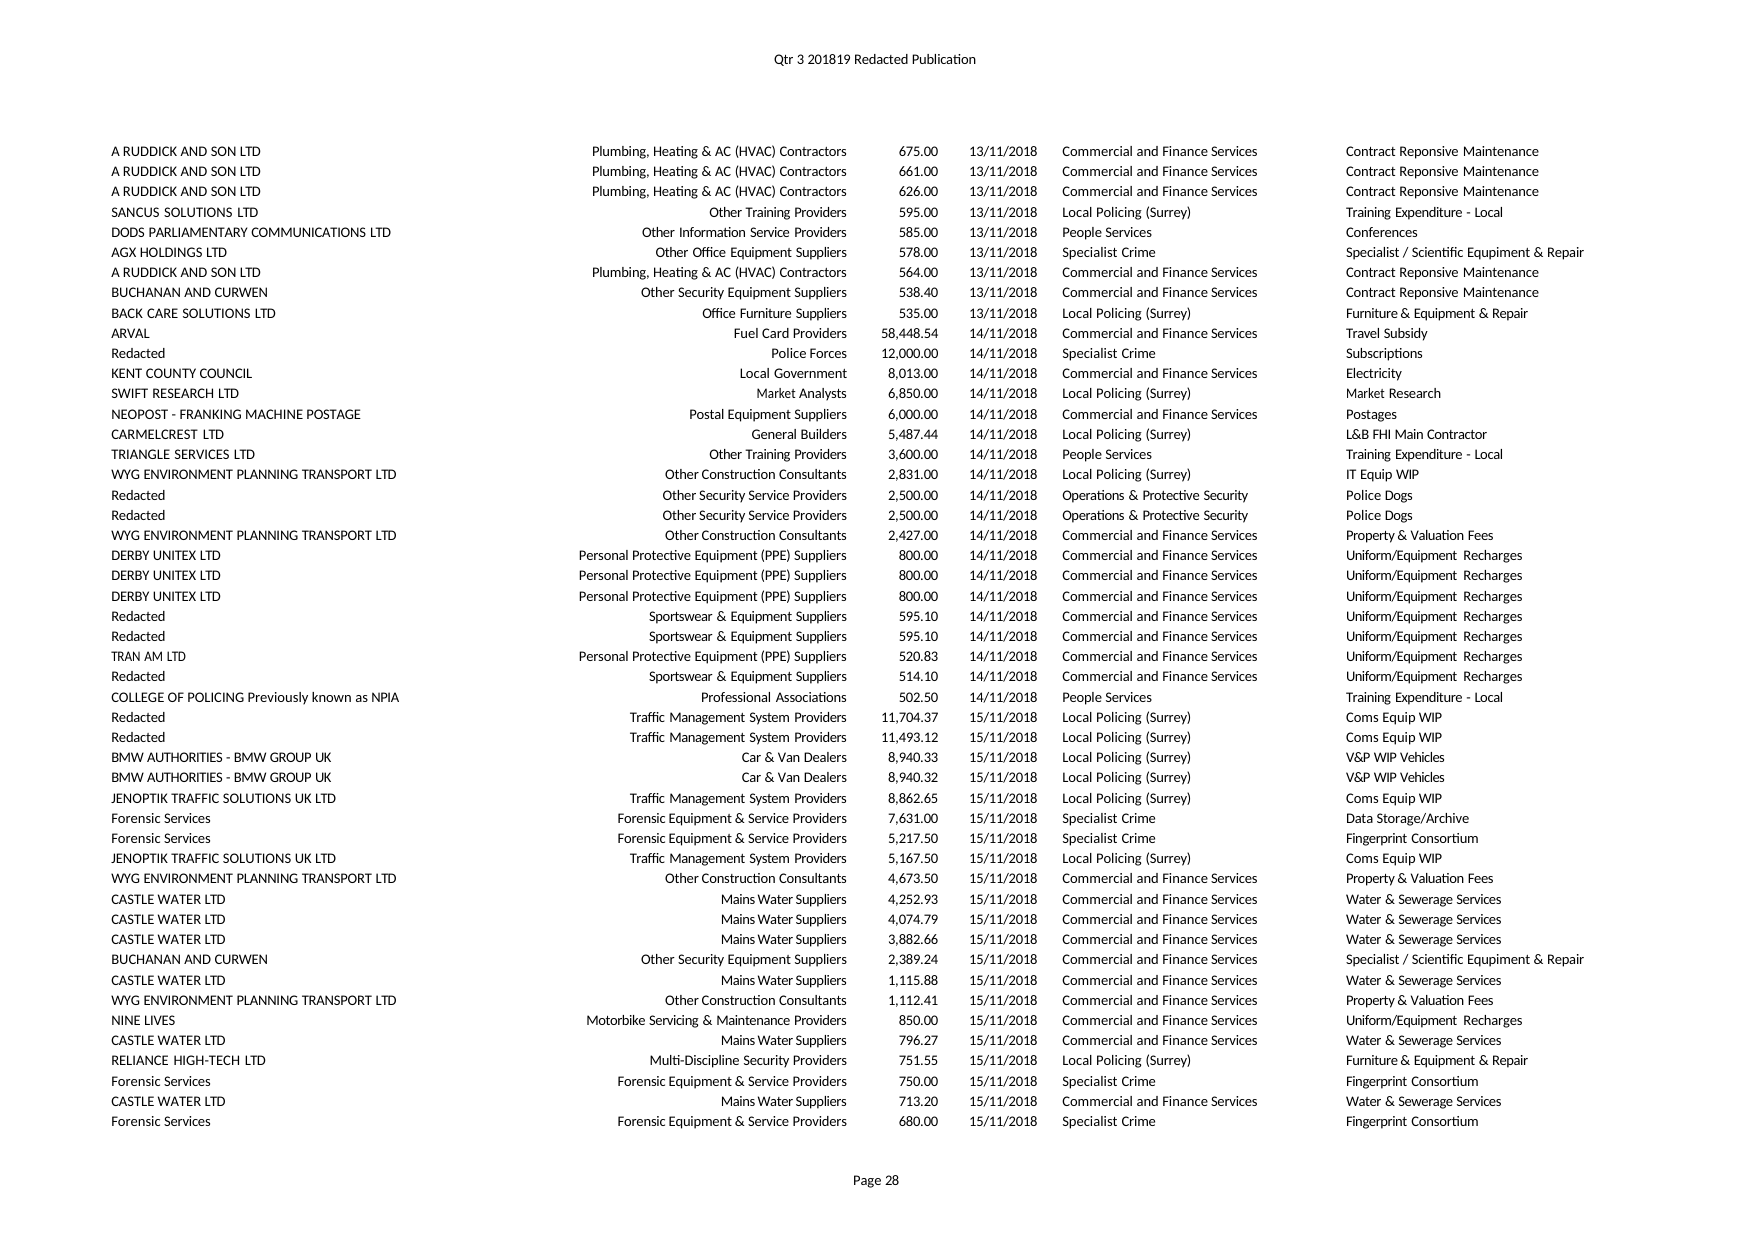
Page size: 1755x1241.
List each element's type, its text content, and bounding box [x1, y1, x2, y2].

table_cell Redacted [106, 708, 488, 728]
table_cell Mains Water Suppliers [488, 889, 862, 909]
table_cell 14/11/2018 [953, 566, 1050, 586]
table_cell Forensic Services [106, 1071, 488, 1091]
table_cell 750.00 [863, 1071, 953, 1091]
table_cell Traffic Management System Providers [488, 788, 862, 808]
table_cell 5,487.44 [863, 425, 953, 445]
table_cell CARMELCREST LTD [106, 425, 488, 445]
table_cell Motorbike Servicing & Maintenance Providers [488, 1011, 862, 1031]
table_cell 15/11/2018 [953, 930, 1050, 950]
table_cell Fingerprint Consortium [1303, 1112, 1591, 1132]
table_cell Commercial and Finance Services [1050, 404, 1303, 424]
table_cell 14/11/2018 [953, 667, 1050, 687]
table_cell Water & Sewerage Services [1303, 930, 1591, 950]
table_cell Commercial and Finance Services [1050, 627, 1303, 647]
table_cell Commercial and Finance Services [1050, 990, 1303, 1011]
table_cell Other Training Providers [488, 202, 862, 222]
table_cell DERBY UNITEX LTD [106, 566, 488, 586]
table_cell Local Policing (Surrey) [1050, 303, 1303, 323]
table_cell Personal Protective Equipment (PPE) Suppliers [488, 586, 862, 606]
table_cell Redacted [106, 505, 488, 526]
table_cell Electricity [1303, 364, 1591, 384]
table_cell Uniform/Equipment Recharges [1303, 667, 1591, 687]
table_cell 15/11/2018 [953, 849, 1050, 869]
table_header Commercial and Finance Services [1050, 143, 1303, 162]
table_cell Commercial and Finance Services [1050, 930, 1303, 950]
table_cell 2,500.00 [863, 485, 953, 505]
table_cell Commercial and Finance Services [1050, 910, 1303, 930]
table_cell Local Policing (Surrey) [1050, 849, 1303, 869]
table_cell Police Forces [488, 344, 862, 364]
table_cell 13/11/2018 [953, 243, 1050, 263]
table_cell 2,500.00 [863, 505, 953, 526]
table_cell Forensic Equipment & Service Providers [488, 829, 862, 849]
table_cell Commercial and Finance Services [1050, 546, 1303, 566]
table_cell 15/11/2018 [953, 1031, 1050, 1051]
table_cell Commercial and Finance Services [1050, 970, 1303, 990]
table_cell 8,940.32 [863, 768, 953, 788]
table_cell Property & Valuation Fees [1303, 526, 1591, 546]
table_cell 850.00 [863, 1011, 953, 1031]
table_cell Commercial and Finance Services [1050, 324, 1303, 344]
table_cell WYG ENVIRONMENT PLANNING TRANSPORT LTD [106, 869, 488, 889]
table_cell 595.10 [863, 627, 953, 647]
table_cell 680.00 [863, 1112, 953, 1132]
table_cell Fingerprint Consortium [1303, 829, 1591, 849]
table_cell 2,427.00 [863, 526, 953, 546]
table_cell Redacted [106, 667, 488, 687]
table_cell 15/11/2018 [953, 1112, 1050, 1132]
table_cell Furniture & Equipment & Repair [1303, 303, 1591, 323]
table_cell CASTLE WATER LTD [106, 910, 488, 930]
table_cell Training Expenditure - Local [1303, 445, 1591, 465]
table_cell Contract Reponsive Maintenance [1303, 283, 1591, 303]
table_cell Water & Sewerage Services [1303, 970, 1591, 990]
table_cell Police Dogs [1303, 485, 1591, 505]
table_cell 1,115.88 [863, 970, 953, 990]
table_cell Other Information Service Providers [488, 223, 862, 243]
table_cell 15/11/2018 [953, 788, 1050, 808]
table_cell 564.00 [863, 263, 953, 283]
table_cell 8,862.65 [863, 788, 953, 808]
table_cell Coms Equip WIP [1303, 788, 1591, 808]
table_cell Sportswear & Equipment Suppliers [488, 627, 862, 647]
table_cell Commercial and Finance Services [1050, 869, 1303, 889]
table_cell AGX HOLDINGS LTD [106, 243, 488, 263]
table_cell Professional Associations [488, 687, 862, 707]
table_cell Commercial and Finance Services [1050, 1011, 1303, 1031]
table_cell 15/11/2018 [953, 768, 1050, 788]
table_cell NEOPOST - FRANKING MACHINE POSTAGE [106, 404, 488, 424]
table_cell Sportswear & Equipment Suppliers [488, 606, 862, 627]
table_cell Uniform/Equipment Recharges [1303, 647, 1591, 667]
table_header A RUDDICK AND SON LTD [106, 143, 488, 162]
table_cell 15/11/2018 [953, 889, 1050, 909]
table_cell 2,389.24 [863, 950, 953, 970]
table_cell 15/11/2018 [953, 1051, 1050, 1071]
table_cell 796.27 [863, 1031, 953, 1051]
table_cell Commercial and Finance Services [1050, 566, 1303, 586]
table_cell Traffic Management System Providers [488, 849, 862, 869]
table_cell Commercial and Finance Services [1050, 950, 1303, 970]
table_cell 8,013.00 [863, 364, 953, 384]
table_cell Property & Valuation Fees [1303, 990, 1591, 1011]
table_cell General Builders [488, 425, 862, 445]
table_cell CASTLE WATER LTD [106, 970, 488, 990]
table_cell Uniform/Equipment Recharges [1303, 546, 1591, 566]
table_cell 14/11/2018 [953, 606, 1050, 627]
table_header 13/11/2018 [953, 143, 1050, 162]
table_cell 13/11/2018 [953, 162, 1050, 182]
table_cell Plumbing, Heating & AC (HVAC) Contractors [488, 263, 862, 283]
table_cell Postages [1303, 404, 1591, 424]
table_cell Water & Sewerage Services [1303, 889, 1591, 909]
table_cell Training Expenditure - Local [1303, 687, 1591, 707]
table_cell Commercial and Finance Services [1050, 364, 1303, 384]
table_cell COLLEGE OF POLICING Previously known as NPIA [106, 687, 488, 707]
table_cell People Services [1050, 687, 1303, 707]
table_cell Postal Equipment Suppliers [488, 404, 862, 424]
table_cell WYG ENVIRONMENT PLANNING TRANSPORT LTD [106, 465, 488, 485]
table_cell Other Construction Consultants [488, 465, 862, 485]
table_cell BMW AUTHORITIES - BMW GROUP UK [106, 768, 488, 788]
table_cell Forensic Equipment & Service Providers [488, 809, 862, 829]
table_cell Commercial and Finance Services [1050, 162, 1303, 182]
table_cell 15/11/2018 [953, 708, 1050, 728]
table_cell Commercial and Finance Services [1050, 647, 1303, 667]
table_cell Redacted [106, 344, 488, 364]
table_cell ARVAL [106, 324, 488, 344]
table_cell Commercial and Finance Services [1050, 182, 1303, 202]
table_cell Commercial and Finance Services [1050, 606, 1303, 627]
table_cell 13/11/2018 [953, 202, 1050, 222]
table_cell 5,217.50 [863, 829, 953, 849]
table_cell Travel Subsidy [1303, 324, 1591, 344]
table_cell Specialist Crime [1050, 829, 1303, 849]
table_cell 595.10 [863, 606, 953, 627]
table_cell Specialist Crime [1050, 1112, 1303, 1132]
table_cell 15/11/2018 [953, 809, 1050, 829]
table_cell Training Expenditure - Local [1303, 202, 1591, 222]
table_cell 713.20 [863, 1091, 953, 1112]
table_cell 15/11/2018 [953, 1011, 1050, 1031]
table_cell Commercial and Finance Services [1050, 283, 1303, 303]
table_cell A RUDDICK AND SON LTD [106, 263, 488, 283]
table_cell 800.00 [863, 566, 953, 586]
table_cell 14/11/2018 [953, 526, 1050, 546]
table_cell V&P WIP Vehicles [1303, 768, 1591, 788]
table_cell 14/11/2018 [953, 647, 1050, 667]
table_cell Water & Sewerage Services [1303, 910, 1591, 930]
table_cell Car & Van Dealers [488, 748, 862, 768]
table_cell Commercial and Finance Services [1050, 1091, 1303, 1112]
table_cell 15/11/2018 [953, 910, 1050, 930]
table_cell Personal Protective Equipment (PPE) Suppliers [488, 546, 862, 566]
table_cell KENT COUNTY COUNCIL [106, 364, 488, 384]
table_cell 15/11/2018 [953, 1091, 1050, 1112]
table_cell CASTLE WATER LTD [106, 1031, 488, 1051]
table_cell Multi-Discipline Security Providers [488, 1051, 862, 1071]
table_cell Furniture & Equipment & Repair [1303, 1051, 1591, 1071]
table_cell 14/11/2018 [953, 465, 1050, 485]
table_cell Other Office Equipment Suppliers [488, 243, 862, 263]
table_cell Forensic Equipment & Service Providers [488, 1112, 862, 1132]
table_cell 6,000.00 [863, 404, 953, 424]
table_cell Other Construction Consultants [488, 526, 862, 546]
table_cell 15/11/2018 [953, 970, 1050, 990]
table_cell Market Analysts [488, 384, 862, 404]
table_header 675.00 [863, 143, 953, 162]
table_cell A RUDDICK AND SON LTD [106, 182, 488, 202]
table_cell CASTLE WATER LTD [106, 889, 488, 909]
table_cell Sportswear & Equipment Suppliers [488, 667, 862, 687]
table_cell RELIANCE HIGH-TECH LTD [106, 1051, 488, 1071]
table_cell Contract Reponsive Maintenance [1303, 182, 1591, 202]
table_cell DERBY UNITEX LTD [106, 586, 488, 606]
table_cell Local Policing (Surrey) [1050, 768, 1303, 788]
table_cell JENOPTIK TRAFFIC SOLUTIONS UK LTD [106, 788, 488, 808]
table_cell 15/11/2018 [953, 990, 1050, 1011]
table_cell 520.83 [863, 647, 953, 667]
table_cell BUCHANAN AND CURWEN [106, 950, 488, 970]
table_cell Office Furniture Suppliers [488, 303, 862, 323]
table_cell Property & Valuation Fees [1303, 869, 1591, 889]
table_cell 58,448.54 [863, 324, 953, 344]
table_cell Local Policing (Surrey) [1050, 425, 1303, 445]
table_cell CASTLE WATER LTD [106, 930, 488, 950]
table_cell Subscriptions [1303, 344, 1591, 364]
table_cell 13/11/2018 [953, 263, 1050, 283]
table_cell TRAN AM LTD [106, 647, 488, 667]
table_cell Operations & Protective Security [1050, 505, 1303, 526]
table_cell Fuel Card Providers [488, 324, 862, 344]
table_cell Coms Equip WIP [1303, 728, 1591, 748]
table_cell Forensic Equipment & Service Providers [488, 1071, 862, 1091]
table_cell Fingerprint Consortium [1303, 1071, 1591, 1091]
table_cell Local Government [488, 364, 862, 384]
table_cell 15/11/2018 [953, 829, 1050, 849]
table_cell Other Security Equipment Suppliers [488, 283, 862, 303]
table_cell 800.00 [863, 586, 953, 606]
table_cell Specialist Crime [1050, 809, 1303, 829]
table_cell 2,831.00 [863, 465, 953, 485]
table_cell 502.50 [863, 687, 953, 707]
table_cell 535.00 [863, 303, 953, 323]
table_cell Local Policing (Surrey) [1050, 1051, 1303, 1071]
table_cell 1,112.41 [863, 990, 953, 1011]
table_cell DODS PARLIAMENTARY COMMUNICATIONS LTD [106, 223, 488, 243]
table_cell Other Training Providers [488, 445, 862, 465]
table_cell 14/11/2018 [953, 324, 1050, 344]
table_cell 6,850.00 [863, 384, 953, 404]
table_cell Coms Equip WIP [1303, 708, 1591, 728]
table_cell Redacted [106, 728, 488, 748]
table_cell Coms Equip WIP [1303, 849, 1591, 869]
table_cell 11,704.37 [863, 708, 953, 728]
table_cell Local Policing (Surrey) [1050, 384, 1303, 404]
table_cell Redacted [106, 606, 488, 627]
table_cell 15/11/2018 [953, 1071, 1050, 1091]
table_cell Commercial and Finance Services [1050, 586, 1303, 606]
table_cell Commercial and Finance Services [1050, 667, 1303, 687]
table_cell Local Policing (Surrey) [1050, 465, 1303, 485]
table_cell 13/11/2018 [953, 223, 1050, 243]
table_cell WYG ENVIRONMENT PLANNING TRANSPORT LTD [106, 990, 488, 1011]
table_cell 661.00 [863, 162, 953, 182]
table_cell Market Research [1303, 384, 1591, 404]
table_cell 4,074.79 [863, 910, 953, 930]
table_cell Uniform/Equipment Recharges [1303, 627, 1591, 647]
table_cell Local Policing (Surrey) [1050, 788, 1303, 808]
table_cell 3,600.00 [863, 445, 953, 465]
table_cell Other Security Service Providers [488, 505, 862, 526]
table_cell 626.00 [863, 182, 953, 202]
table_cell TRIANGLE SERVICES LTD [106, 445, 488, 465]
table_cell Contract Reponsive Maintenance [1303, 263, 1591, 283]
table_cell 578.00 [863, 243, 953, 263]
table_cell SWIFT RESEARCH LTD [106, 384, 488, 404]
table_cell 15/11/2018 [953, 950, 1050, 970]
table_cell BMW AUTHORITIES - BMW GROUP UK [106, 748, 488, 768]
table_cell Other Security Service Providers [488, 485, 862, 505]
table_cell Data Storage/Archive [1303, 809, 1591, 829]
table_cell A RUDDICK AND SON LTD [106, 162, 488, 182]
table_cell 585.00 [863, 223, 953, 243]
table_cell BACK CARE SOLUTIONS LTD [106, 303, 488, 323]
table_cell Local Policing (Surrey) [1050, 748, 1303, 768]
table_cell Mains Water Suppliers [488, 910, 862, 930]
table_cell 15/11/2018 [953, 748, 1050, 768]
table_cell 751.55 [863, 1051, 953, 1071]
table_cell Contract Reponsive Maintenance [1303, 162, 1591, 182]
table_cell 14/11/2018 [953, 364, 1050, 384]
table_cell Other Security Equipment Suppliers [488, 950, 862, 970]
table_cell 11,493.12 [863, 728, 953, 748]
table_cell Police Dogs [1303, 505, 1591, 526]
table_cell Traffic Management System Providers [488, 728, 862, 748]
table_cell SANCUS SOLUTIONS LTD [106, 202, 488, 222]
table_cell Specialist / Scientific Equpiment & Repair [1303, 950, 1591, 970]
table_cell 14/11/2018 [953, 404, 1050, 424]
table_cell Other Construction Consultants [488, 990, 862, 1011]
table_cell Mains Water Suppliers [488, 930, 862, 950]
table_cell CASTLE WATER LTD [106, 1091, 488, 1112]
table_cell Redacted [106, 485, 488, 505]
table_cell Uniform/Equipment Recharges [1303, 566, 1591, 586]
table_cell Commercial and Finance Services [1050, 889, 1303, 909]
table_cell Water & Sewerage Services [1303, 1091, 1591, 1112]
table_cell Mains Water Suppliers [488, 1031, 862, 1051]
table_cell 14/11/2018 [953, 445, 1050, 465]
table_cell Specialist Crime [1050, 344, 1303, 364]
table_cell People Services [1050, 445, 1303, 465]
table_cell 7,631.00 [863, 809, 953, 829]
table_cell 14/11/2018 [953, 627, 1050, 647]
table_header Plumbing, Heating & AC (HVAC) Contractors [488, 143, 862, 162]
table_cell 14/11/2018 [953, 687, 1050, 707]
table_cell 14/11/2018 [953, 384, 1050, 404]
table_cell 12,000.00 [863, 344, 953, 364]
table_cell Local Policing (Surrey) [1050, 728, 1303, 748]
table_cell 800.00 [863, 546, 953, 566]
table_cell 13/11/2018 [953, 283, 1050, 303]
table_cell Mains Water Suppliers [488, 1091, 862, 1112]
table_cell 3,882.66 [863, 930, 953, 950]
table_cell People Services [1050, 223, 1303, 243]
table_cell 514.10 [863, 667, 953, 687]
table_cell Local Policing (Surrey) [1050, 708, 1303, 728]
table_cell Local Policing (Surrey) [1050, 202, 1303, 222]
table_cell Plumbing, Heating & AC (HVAC) Contractors [488, 182, 862, 202]
table_cell Conferences [1303, 223, 1591, 243]
table_cell Specialist Crime [1050, 243, 1303, 263]
table_cell BUCHANAN AND CURWEN [106, 283, 488, 303]
table_cell NINE LIVES [106, 1011, 488, 1031]
table_cell Commercial and Finance Services [1050, 1031, 1303, 1051]
table_cell L&B FHI Main Contractor [1303, 425, 1591, 445]
table_cell 13/11/2018 [953, 182, 1050, 202]
table_cell Personal Protective Equipment (PPE) Suppliers [488, 647, 862, 667]
table_cell 595.00 [863, 202, 953, 222]
table_cell 13/11/2018 [953, 303, 1050, 323]
table_cell 14/11/2018 [953, 546, 1050, 566]
table_cell 14/11/2018 [953, 586, 1050, 606]
table_cell Traffic Management System Providers [488, 708, 862, 728]
table_cell 8,940.33 [863, 748, 953, 768]
table_cell Other Construction Consultants [488, 869, 862, 889]
table_cell WYG ENVIRONMENT PLANNING TRANSPORT LTD [106, 526, 488, 546]
table_cell Forensic Services [106, 1112, 488, 1132]
table_cell Mains Water Suppliers [488, 970, 862, 990]
table_cell 15/11/2018 [953, 869, 1050, 889]
table_cell Personal Protective Equipment (PPE) Suppliers [488, 566, 862, 586]
table_cell Water & Sewerage Services [1303, 1031, 1591, 1051]
table_cell 14/11/2018 [953, 344, 1050, 364]
table_cell Commercial and Finance Services [1050, 263, 1303, 283]
table_cell Forensic Services [106, 809, 488, 829]
table_cell Car & Van Dealers [488, 768, 862, 788]
table_cell Commercial and Finance Services [1050, 526, 1303, 546]
table_cell Uniform/Equipment Recharges [1303, 1011, 1591, 1031]
table_cell 14/11/2018 [953, 485, 1050, 505]
table_cell DERBY UNITEX LTD [106, 546, 488, 566]
table_header Contract Reponsive Maintenance [1303, 143, 1591, 162]
table_cell JENOPTIK TRAFFIC SOLUTIONS UK LTD [106, 849, 488, 869]
table_cell Operations & Protective Security [1050, 485, 1303, 505]
table_cell Plumbing, Heating & AC (HVAC) Contractors [488, 162, 862, 182]
table_cell Redacted [106, 627, 488, 647]
table_cell 4,252.93 [863, 889, 953, 909]
table_cell 15/11/2018 [953, 728, 1050, 748]
table_cell 4,673.50 [863, 869, 953, 889]
table_cell 14/11/2018 [953, 505, 1050, 526]
table_cell Uniform/Equipment Recharges [1303, 606, 1591, 627]
table_cell V&P WIP Vehicles [1303, 748, 1591, 768]
table_cell 14/11/2018 [953, 425, 1050, 445]
table_cell 5,167.50 [863, 849, 953, 869]
table_cell Specialist Crime [1050, 1071, 1303, 1091]
table_cell IT Equip WIP [1303, 465, 1591, 485]
table_cell Uniform/Equipment Recharges [1303, 586, 1591, 606]
table_cell Specialist / Scientific Equpiment & Repair [1303, 243, 1591, 263]
table_cell 538.40 [863, 283, 953, 303]
table_cell Forensic Services [106, 829, 488, 849]
